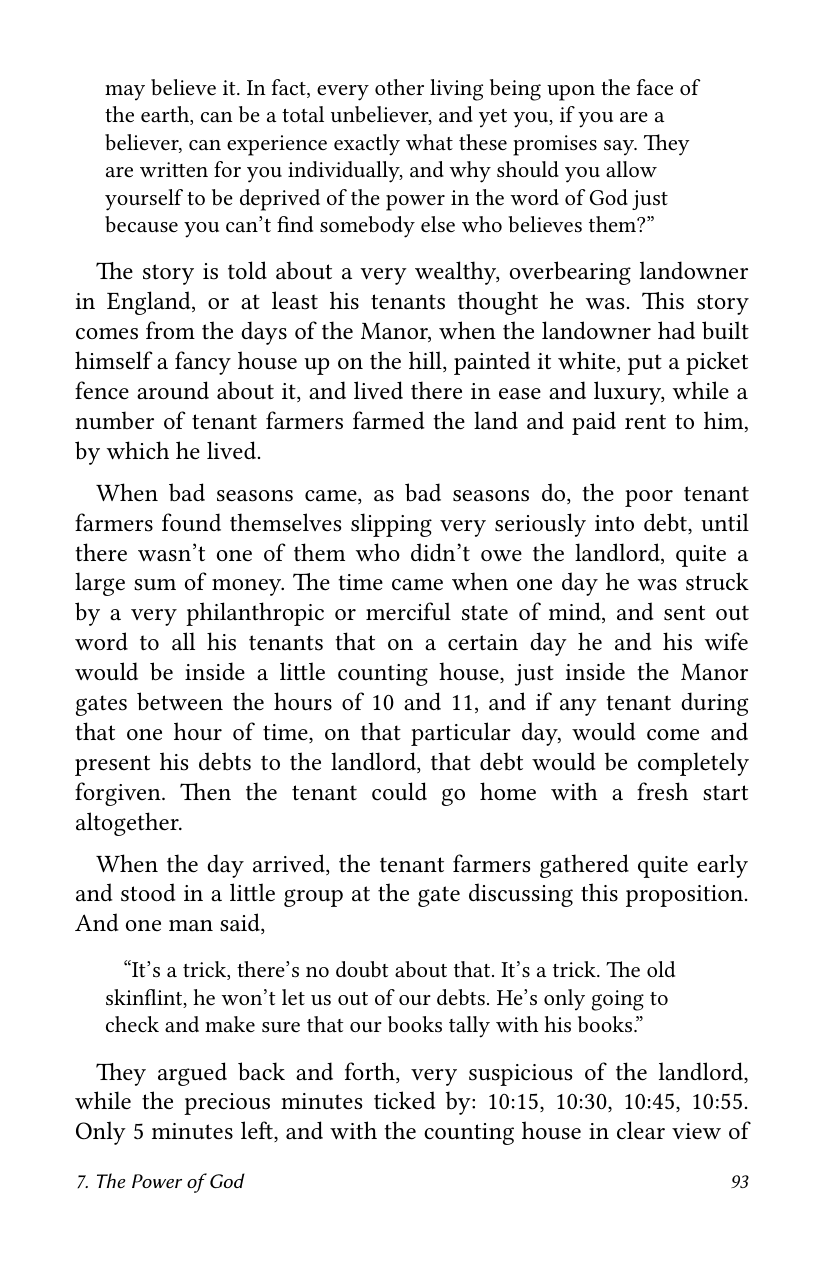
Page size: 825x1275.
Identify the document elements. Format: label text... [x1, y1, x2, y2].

text The story is told about a very wealthy, overbearing landowner in England, or at least his tenants thought he was. This story comes from the days of the Manor, when the landowner had built himself a fancy house up on the hill, painted it white, put a picket fence around about it, and lived there in ease and luxury, while a number of tenant farmers farmed the land and paid rent to him, by which he lived. [75, 257, 750, 465]
text “It’s a trick, there’s no doubt about that. It’s a trick. The old skinflint, he won’t let us out of our debts. He’s only going to check and make sure that our books tally with his books.” [105, 957, 720, 1038]
text They argued back and forth, very suspicious of the landlord, while the precious minutes ticked by: 10:15, 10:30, 10:45, 10:55. Only 5 minutes left, and with the counting house in clear view of [75, 1057, 750, 1146]
text When the day arrived, the tenant farmers gathered quite early and stood in a little group at the gate discussing this proposition. And one man said, [75, 849, 750, 938]
text When bad seasons came, as bad seasons do, the poor tenant farmers found themselves slipping very seriously into debt, until there wasn’t one of them who didn’t owe the landlord, quite a large sum of money. The time came when one day he was struck by a very philanthropic or merciful state of mind, and sent out word to all his tenants that on a certain day he and his wife would be inside a little counting house, just inside the Manor gates between the hours of 10 and 11, and if any tenant during that one hour of time, on that particular day, would come and present his debts to the landlord, that debt would be completely forgiven. Then the tenant could go home with a fresh start altogether. [75, 479, 750, 836]
text may believe it. In fact, every other living being upon the face of the earth, can be a total unbeliever, and yet you, if you are a believer, can experience exactly what these promises say. They are written for you individually, and why should you allow yourself to be deprived of the power in the word of God just because you can’t find somebody else who believes them?” [105, 75, 720, 238]
